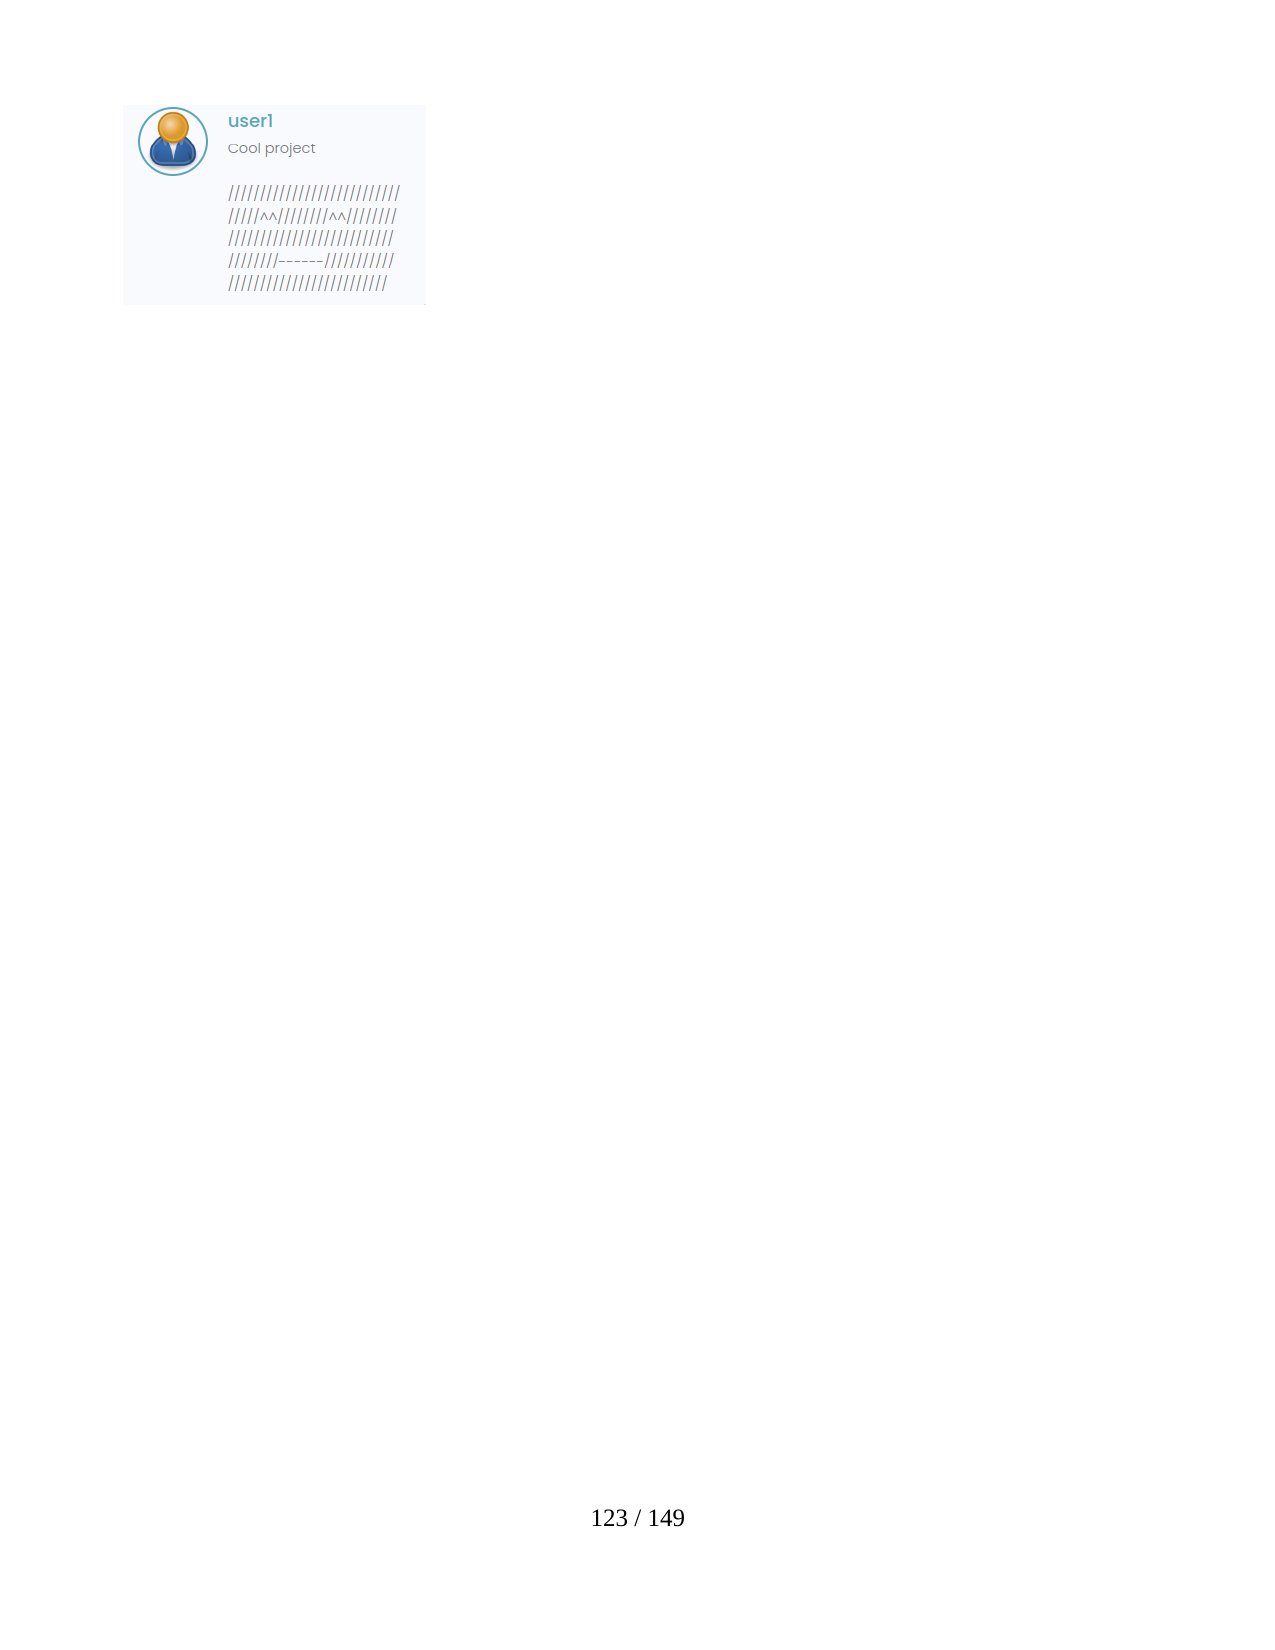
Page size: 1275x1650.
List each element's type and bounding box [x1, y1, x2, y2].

picture [123, 105, 426, 305]
